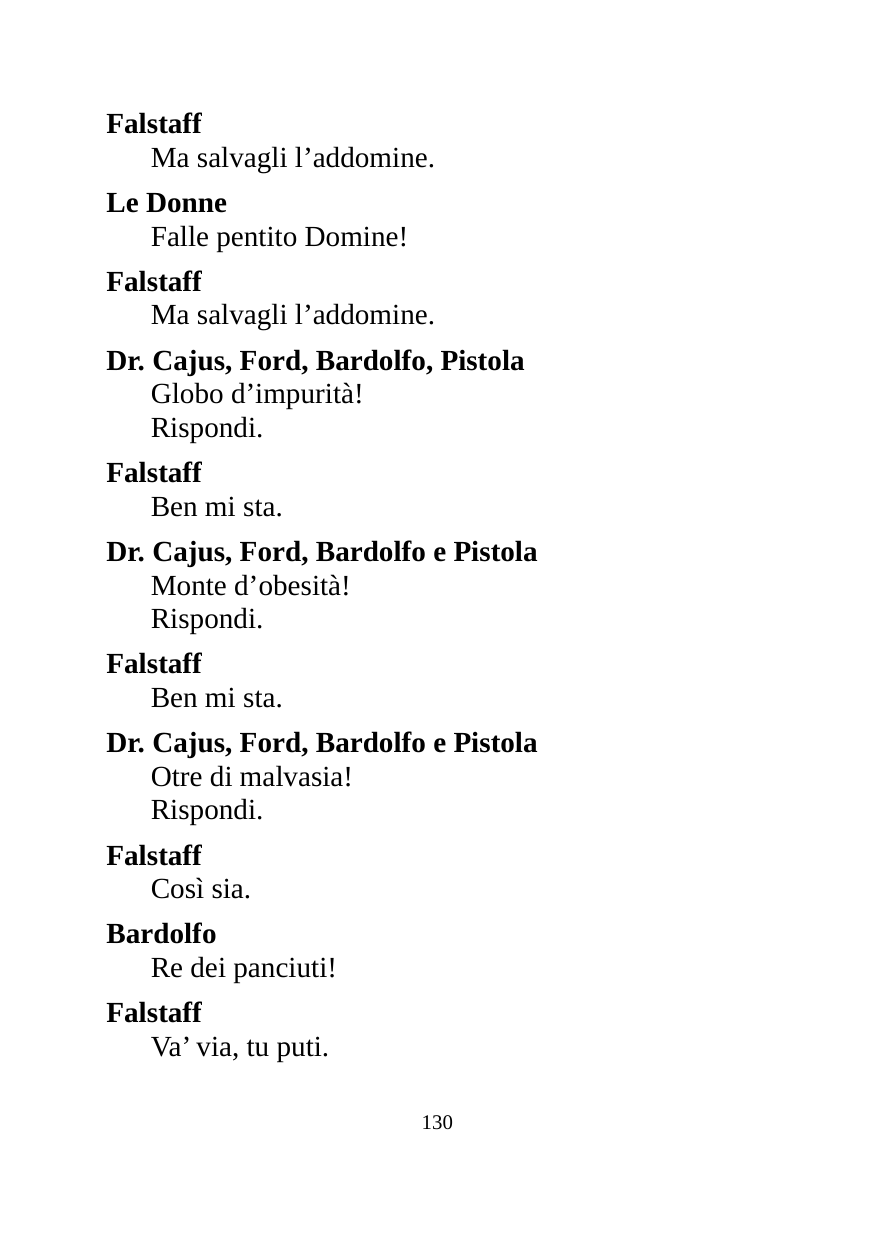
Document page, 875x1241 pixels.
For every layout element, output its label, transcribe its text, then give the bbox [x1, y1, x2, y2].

text Falstaff [106, 646, 768, 680]
text Ma salvagli l’addomine. [151, 297, 768, 331]
text Falle pentito Domine! [151, 219, 768, 252]
text Falstaff [106, 995, 768, 1029]
text Re dei panciuti! [151, 950, 768, 984]
text Ben mi sta. [151, 680, 768, 713]
text Falstaff [106, 264, 768, 297]
text Globo d’impurità! Rispondi. [151, 376, 768, 443]
text Le Donne [106, 185, 768, 219]
text Bardolfo [106, 917, 768, 950]
text Otre di malvasia! Rispondi. [151, 759, 768, 826]
text Dr. Cajus, Ford, Bardolfo e Pistola [106, 534, 768, 568]
text Ben mi sta. [151, 489, 768, 522]
text Falstaff [106, 106, 768, 140]
text Falstaff [106, 838, 768, 871]
text Dr. Cajus, Ford, Bardolfo, Pistola [106, 343, 768, 376]
text Dr. Cajus, Ford, Bardolfo e Pistola [106, 725, 768, 759]
text Falstaff [106, 455, 768, 489]
text Va’ via, tu puti. [151, 1029, 768, 1062]
text Monte d’obesità! Rispondi. [151, 568, 768, 635]
text Così sia. [151, 871, 768, 905]
text Ma salvagli l’addomine. [151, 140, 768, 173]
